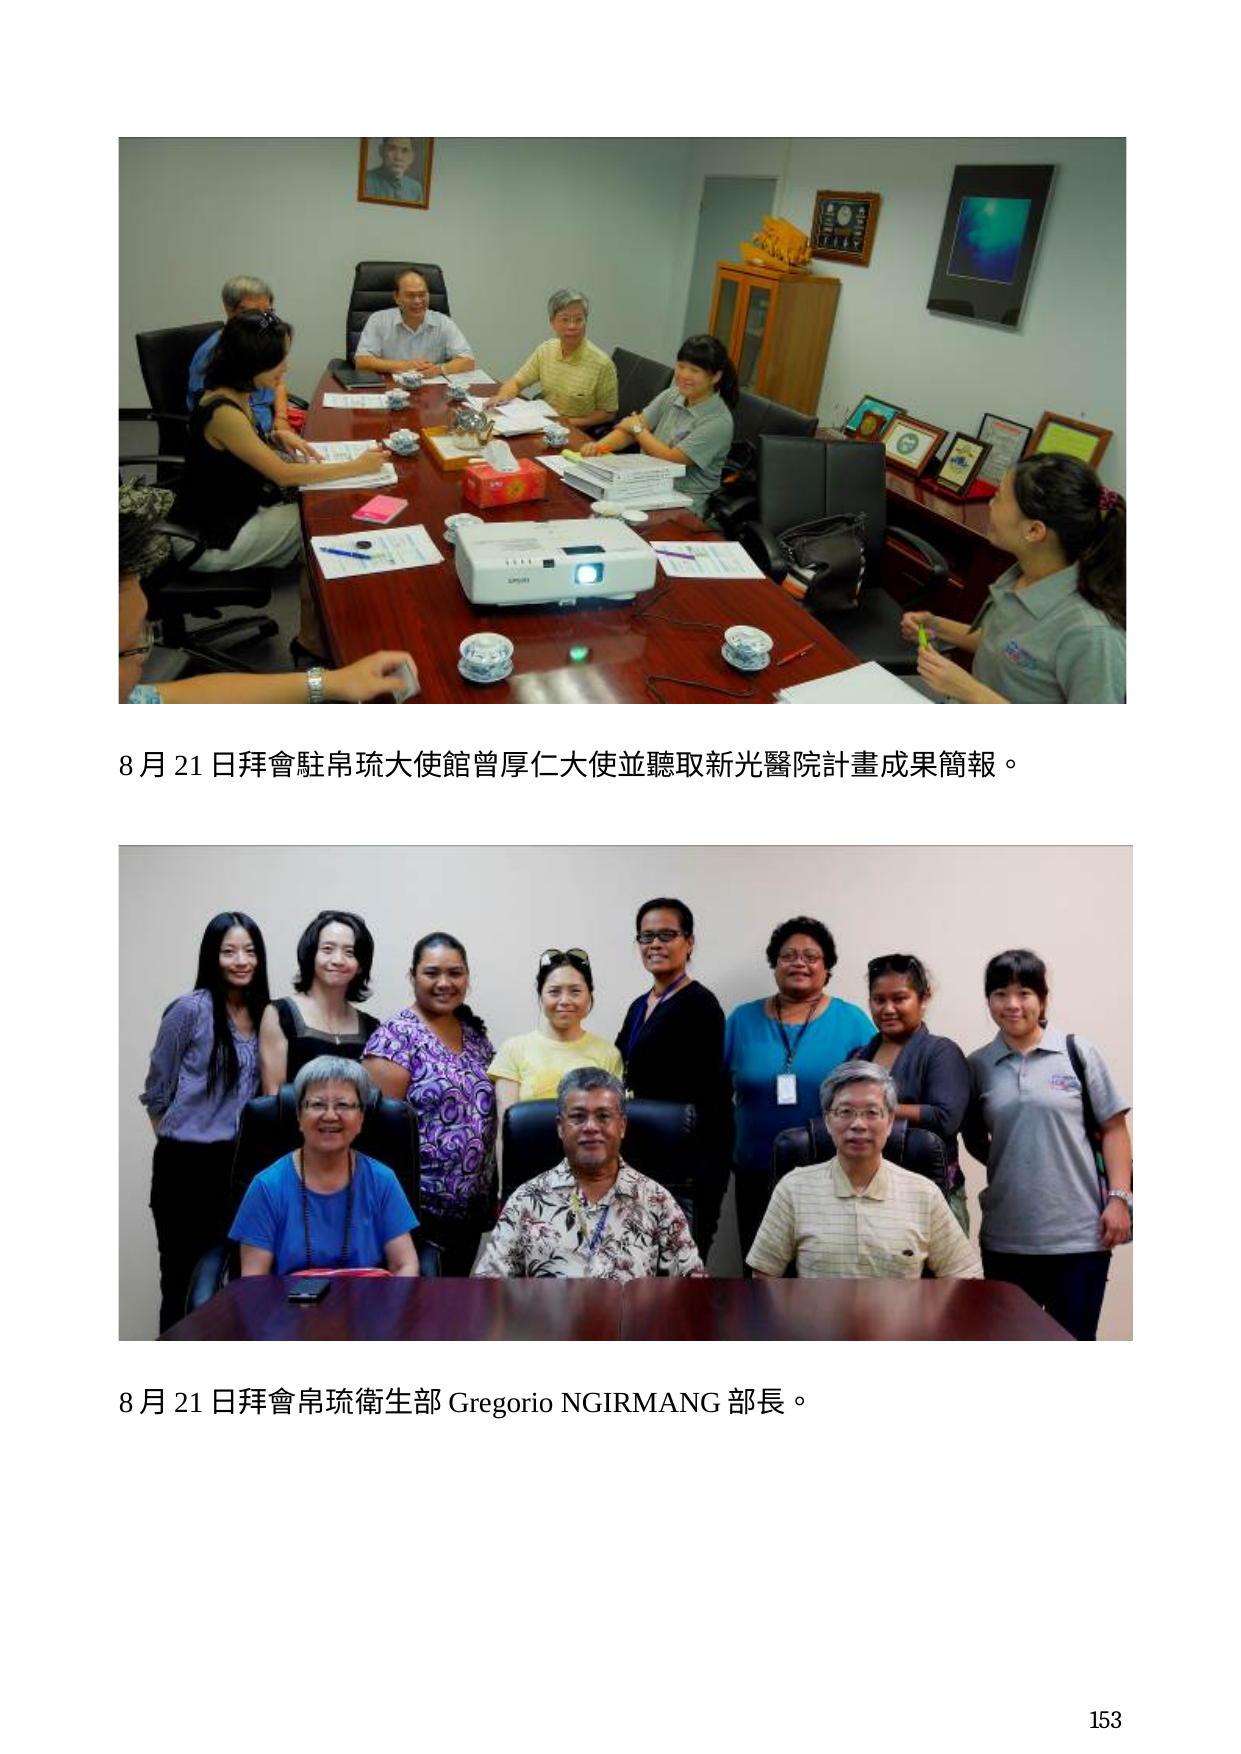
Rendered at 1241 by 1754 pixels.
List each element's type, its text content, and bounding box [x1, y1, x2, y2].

picture [118, 137, 1127, 704]
picture [118, 845, 1133, 1341]
table_cell 8月21日拜會駐帛琉大使館曾厚仁大使並聽取新光醫院計畫成果簡報。 [107, 745, 1133, 845]
table_cell 8月21日拜會帛琉衛生部Gregorio NGIRMANG部長。 [107, 1382, 1133, 1437]
table_header [107, 137, 1133, 745]
table_cell [107, 845, 1133, 1382]
